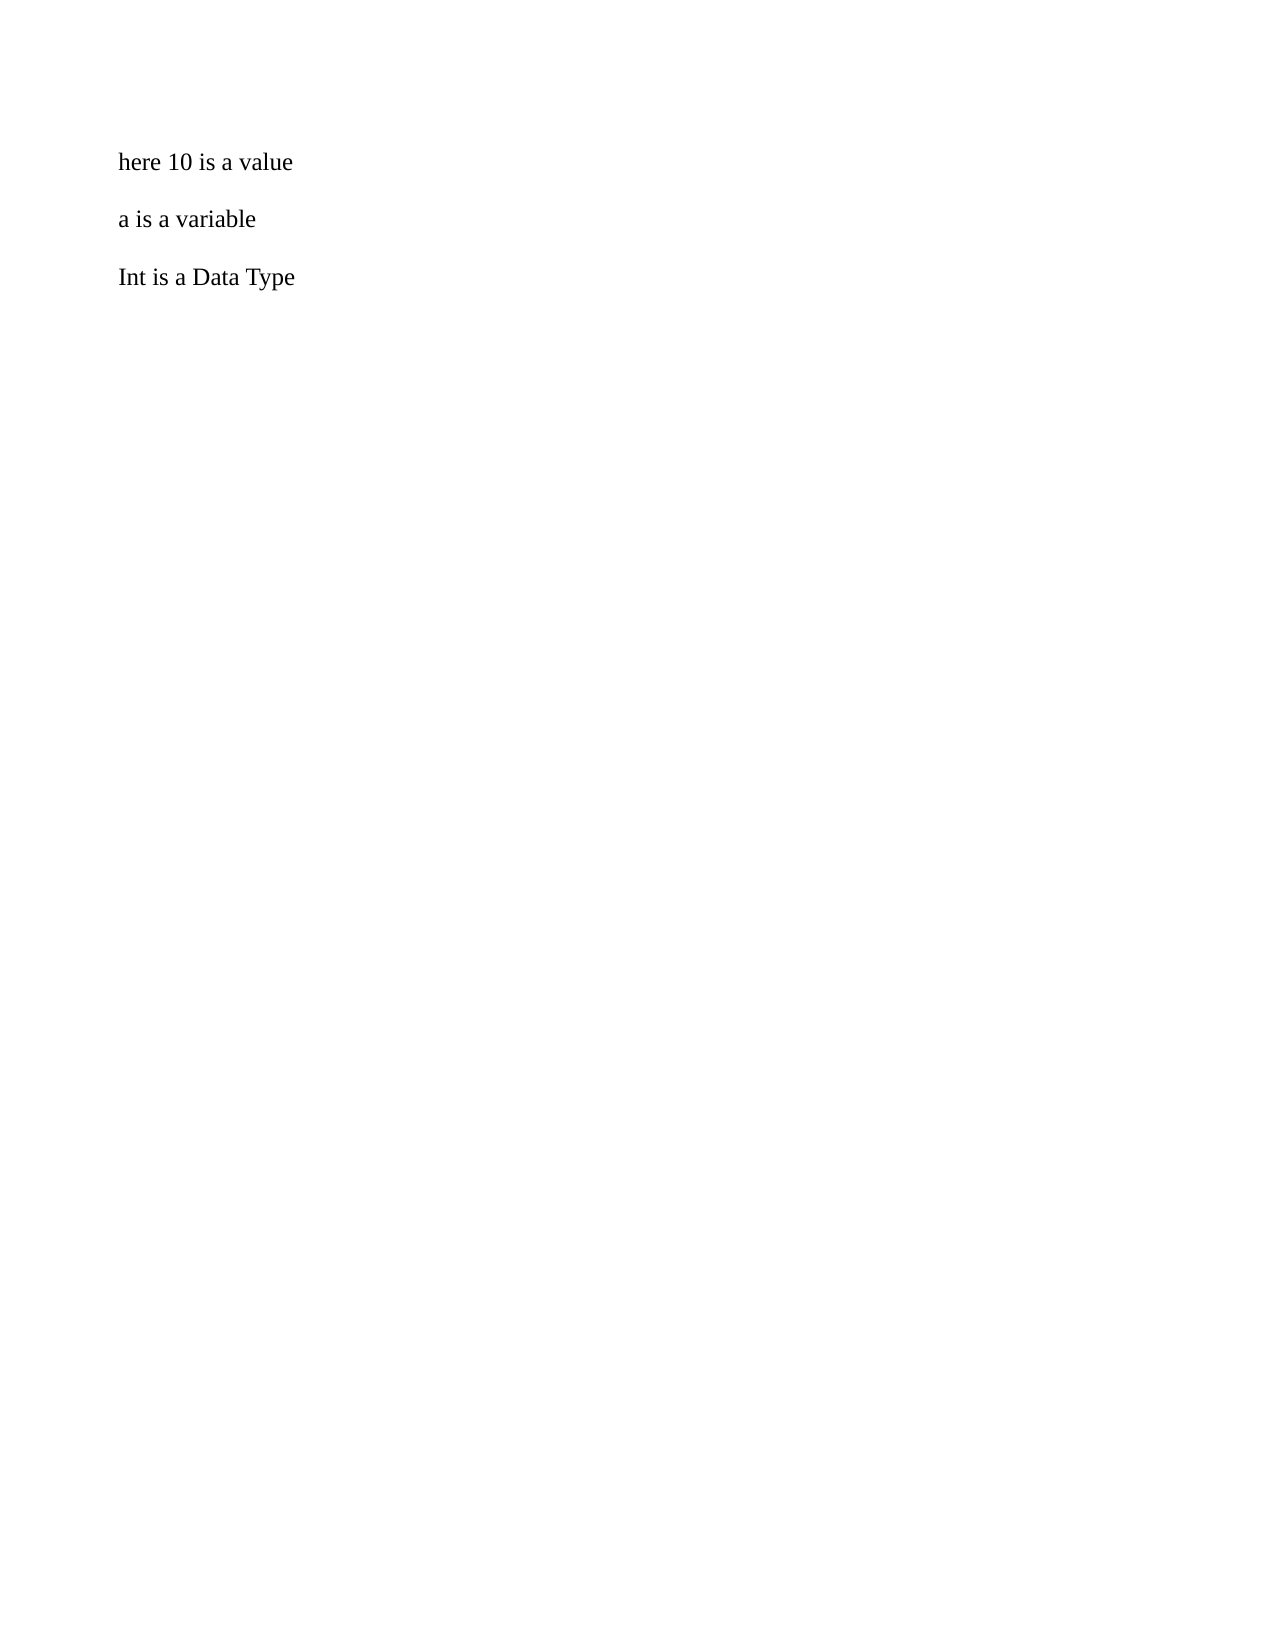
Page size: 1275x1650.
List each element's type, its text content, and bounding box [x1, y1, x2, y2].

text here 10 is a value [118, 147, 1157, 176]
text a is a variable [118, 204, 1157, 233]
text Int is a Data Type [118, 262, 1157, 291]
